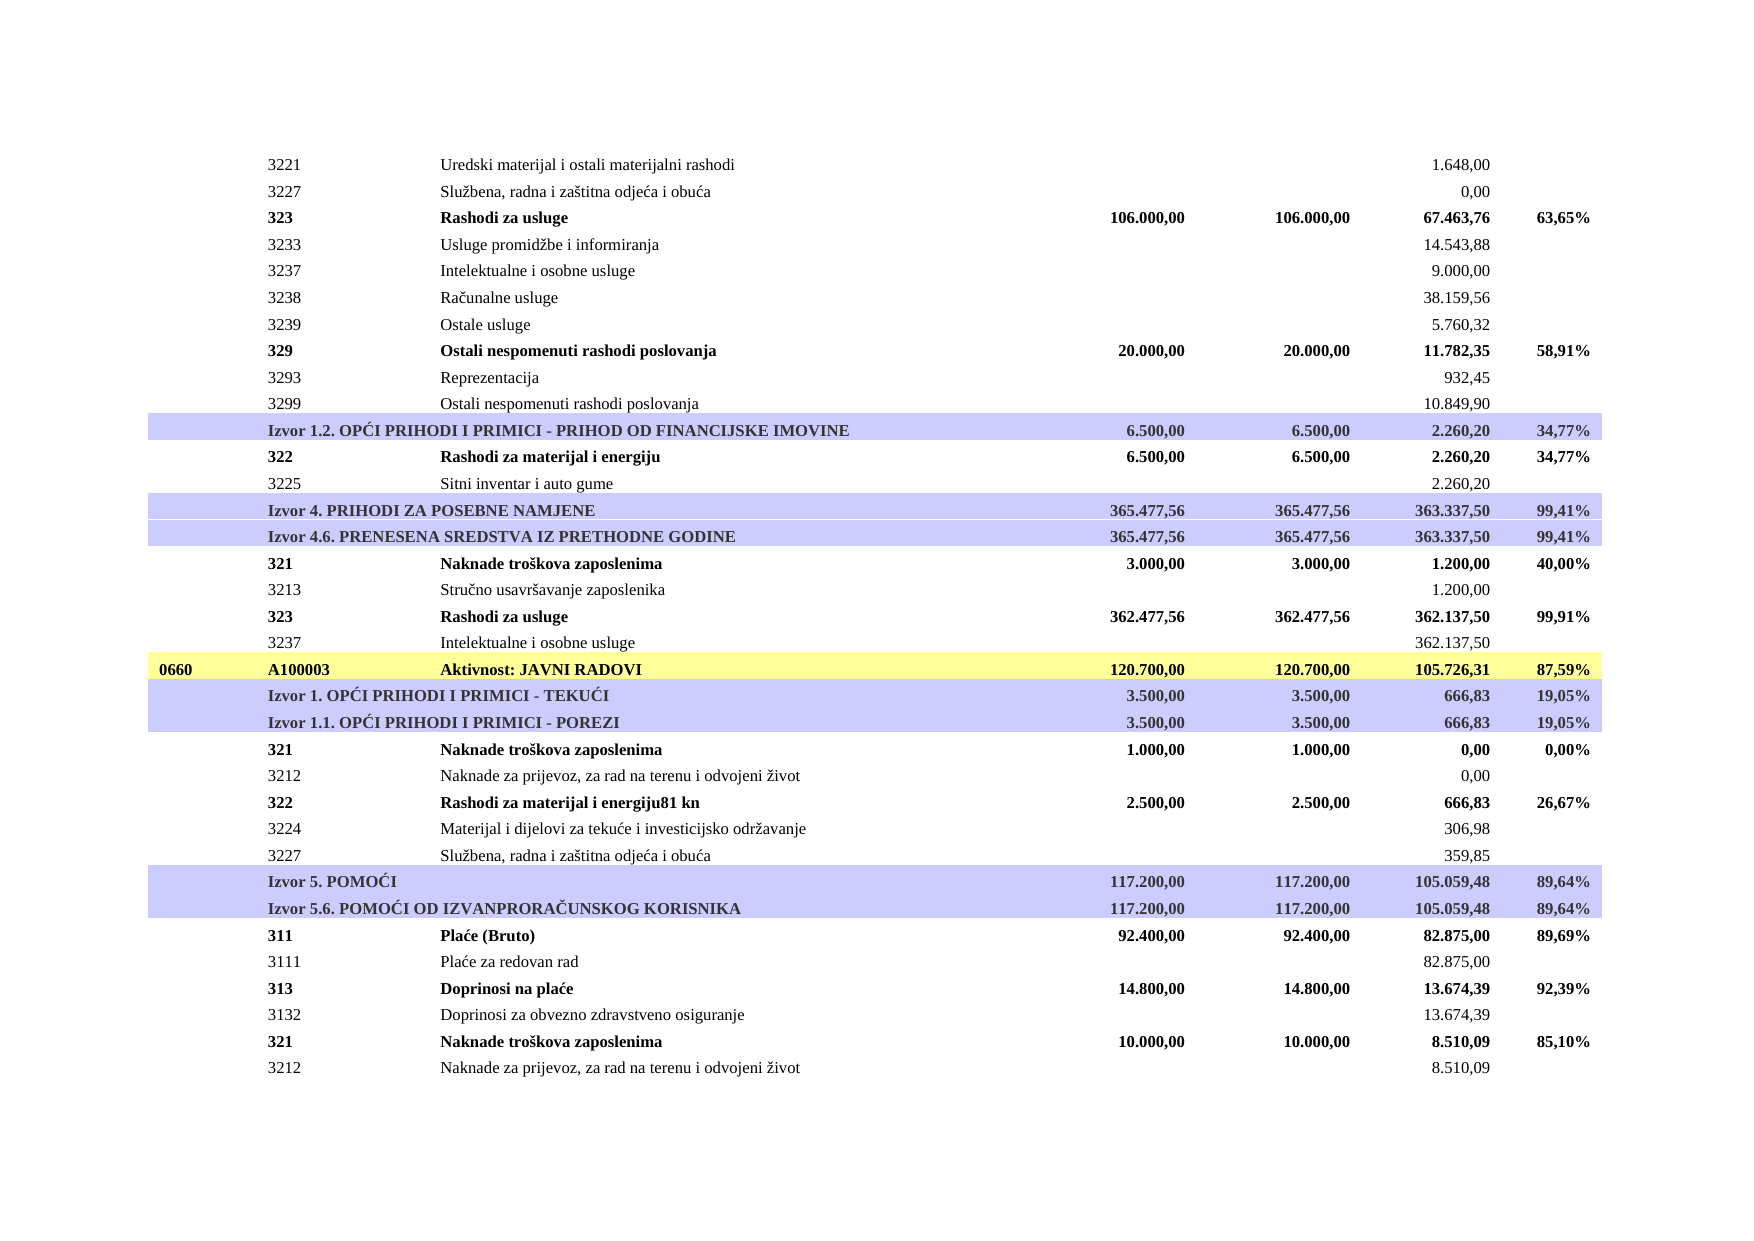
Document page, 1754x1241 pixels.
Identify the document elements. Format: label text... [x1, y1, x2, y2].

table_cell 117.200,00 [1196, 891, 1361, 918]
table_cell Uredski materijal i ostali materijalni rashodi [429, 148, 1048, 174]
table_cell 8.510,09 [1361, 1051, 1501, 1077]
table_cell 89,69% [1501, 918, 1602, 944]
table_cell 932,45 [1361, 360, 1501, 387]
table_cell Izvor 5. POMOĆI [256, 865, 1048, 891]
table_cell [148, 201, 256, 227]
table_cell 362.137,50 [1361, 599, 1501, 626]
table_cell 329 [256, 334, 429, 360]
table_cell [148, 254, 256, 280]
table_cell [1196, 626, 1361, 652]
table_cell 311 [256, 918, 429, 944]
table_cell [1048, 998, 1196, 1024]
table_cell 3.500,00 [1048, 679, 1196, 705]
table_cell [1048, 227, 1196, 254]
table_cell 14.543,88 [1361, 227, 1501, 254]
table_cell 2.260,20 [1361, 413, 1501, 440]
table_cell Rashodi za usluge [429, 201, 1048, 227]
table_cell [148, 307, 256, 333]
table_cell 120.700,00 [1048, 652, 1196, 679]
table_cell 3238 [256, 280, 429, 307]
table_cell [148, 705, 256, 732]
table_cell 92.400,00 [1196, 918, 1361, 944]
table_cell 323 [256, 201, 429, 227]
table_cell 0,00 [1361, 174, 1501, 201]
table_cell [148, 998, 256, 1024]
table_cell 3225 [256, 466, 429, 493]
table_cell [1196, 148, 1361, 174]
table_cell [148, 546, 256, 573]
table_cell [148, 679, 256, 705]
table_cell 20.000,00 [1196, 334, 1361, 360]
table_cell [1501, 945, 1602, 971]
table_cell 1.200,00 [1361, 573, 1501, 599]
table_cell 1.000,00 [1196, 732, 1361, 758]
table_cell [1501, 573, 1602, 599]
table_cell [148, 413, 256, 440]
table_cell [1048, 573, 1196, 599]
table_cell [148, 520, 256, 546]
table_cell [1501, 1051, 1602, 1077]
table_cell [1196, 466, 1361, 493]
table_cell [148, 812, 256, 838]
table_cell [1048, 280, 1196, 307]
table_cell 1.648,00 [1361, 148, 1501, 174]
table_cell [1501, 307, 1602, 333]
table_cell [148, 626, 256, 652]
table_cell 666,83 [1361, 705, 1501, 732]
table_cell [1501, 838, 1602, 865]
table_cell 3212 [256, 1051, 429, 1077]
table_cell [1501, 387, 1602, 413]
table_cell 106.000,00 [1196, 201, 1361, 227]
table_cell [1196, 174, 1361, 201]
table_cell 19,05% [1501, 679, 1602, 705]
table_cell 14.800,00 [1048, 971, 1196, 998]
table_cell [1196, 759, 1361, 785]
table_cell [1501, 148, 1602, 174]
table_cell 365.477,56 [1196, 493, 1361, 519]
table_cell 34,77% [1501, 413, 1602, 440]
table_cell 6.500,00 [1196, 413, 1361, 440]
table_cell 363.337,50 [1361, 520, 1501, 546]
table_cell Doprinosi na plaće [429, 971, 1048, 998]
table_cell 666,83 [1361, 785, 1501, 812]
table_cell [1048, 174, 1196, 201]
table_cell [148, 573, 256, 599]
table_cell 359,85 [1361, 838, 1501, 865]
table_cell [1048, 759, 1196, 785]
table_cell Sitni inventar i auto gume [429, 466, 1048, 493]
table_cell [1196, 307, 1361, 333]
table_cell Službena, radna i zaštitna odjeća i obuća [429, 838, 1048, 865]
table_cell Aktivnost: JAVNI RADOVI [429, 652, 1048, 679]
table_cell 105.059,48 [1361, 891, 1501, 918]
table_cell [1196, 254, 1361, 280]
table_cell Reprezentacija [429, 360, 1048, 387]
table_cell Naknade za prijevoz, za rad na terenu i odvojeni život [429, 759, 1048, 785]
table_cell [1048, 838, 1196, 865]
table_cell [148, 148, 256, 174]
table_cell [1501, 998, 1602, 1024]
table_cell 2.260,20 [1361, 440, 1501, 466]
table_cell 0,00 [1361, 759, 1501, 785]
table_cell 3.500,00 [1196, 679, 1361, 705]
table_cell [148, 360, 256, 387]
table_cell 5.760,32 [1361, 307, 1501, 333]
table_cell 13.674,39 [1361, 998, 1501, 1024]
table_cell A100003 [256, 652, 429, 679]
table_cell [1196, 573, 1361, 599]
table_cell 26,67% [1501, 785, 1602, 812]
table_cell Ostali nespomenuti rashodi poslovanja [429, 387, 1048, 413]
table_cell 92.400,00 [1048, 918, 1196, 944]
table_cell 0660 [148, 652, 256, 679]
table_cell 13.674,39 [1361, 971, 1501, 998]
table_cell 117.200,00 [1048, 865, 1196, 891]
table_cell [1501, 174, 1602, 201]
table_cell 3.000,00 [1196, 546, 1361, 573]
table_cell [1196, 227, 1361, 254]
table_cell 1.000,00 [1048, 732, 1196, 758]
table_cell 9.000,00 [1361, 254, 1501, 280]
table_cell Službena, radna i zaštitna odjeća i obuća [429, 174, 1048, 201]
table_cell 10.000,00 [1048, 1024, 1196, 1051]
table_cell 3111 [256, 945, 429, 971]
table_cell Naknade troškova zaposlenima [429, 1024, 1048, 1051]
table_cell 362.137,50 [1361, 626, 1501, 652]
table_cell 92,39% [1501, 971, 1602, 998]
table_cell 3212 [256, 759, 429, 785]
table_cell [148, 785, 256, 812]
table_cell 117.200,00 [1048, 891, 1196, 918]
table_cell Intelektualne i osobne usluge [429, 626, 1048, 652]
table_cell [1048, 360, 1196, 387]
table_cell [148, 759, 256, 785]
table_cell 0,00 [1361, 732, 1501, 758]
table_cell [1501, 360, 1602, 387]
table_cell [148, 1024, 256, 1051]
table_cell [1048, 626, 1196, 652]
table_cell 666,83 [1361, 679, 1501, 705]
table_cell Računalne usluge [429, 280, 1048, 307]
table_cell Usluge promidžbe i informiranja [429, 227, 1048, 254]
table_cell Stručno usavršavanje zaposlenika [429, 573, 1048, 599]
table_cell [148, 334, 256, 360]
table_cell 3293 [256, 360, 429, 387]
table_cell 365.477,56 [1048, 493, 1196, 519]
table_cell Naknade troškova zaposlenima [429, 732, 1048, 758]
table_cell 99,41% [1501, 520, 1602, 546]
table_cell 321 [256, 546, 429, 573]
table_cell [1048, 1051, 1196, 1077]
table_cell 3.000,00 [1048, 546, 1196, 573]
table_cell Ostali nespomenuti rashodi poslovanja [429, 334, 1048, 360]
table_cell [1196, 1051, 1361, 1077]
table_cell Izvor 5.6. POMOĆI OD IZVANPRORAČUNSKOG KORISNIKA [256, 891, 1048, 918]
table_cell Plaće (Bruto) [429, 918, 1048, 944]
table_cell Plaće za redovan rad [429, 945, 1048, 971]
table_cell 117.200,00 [1196, 865, 1361, 891]
table_cell [1048, 466, 1196, 493]
table_cell 10.849,90 [1361, 387, 1501, 413]
table_cell Naknade troškova zaposlenima [429, 546, 1048, 573]
table_cell [1048, 945, 1196, 971]
table_cell [1048, 307, 1196, 333]
table_cell 321 [256, 1024, 429, 1051]
table_cell [1501, 280, 1602, 307]
table_cell 19,05% [1501, 705, 1602, 732]
table_cell 3237 [256, 254, 429, 280]
table_cell [148, 227, 256, 254]
table_cell 105.726,31 [1361, 652, 1501, 679]
table_cell 63,65% [1501, 201, 1602, 227]
table_cell 323 [256, 599, 429, 626]
table_cell 6.500,00 [1048, 413, 1196, 440]
table_cell Doprinosi za obvezno zdravstveno osiguranje [429, 998, 1048, 1024]
table_cell [148, 466, 256, 493]
table_cell 11.782,35 [1361, 334, 1501, 360]
table_cell 106.000,00 [1048, 201, 1196, 227]
table_cell [1048, 254, 1196, 280]
table_cell Rashodi za materijal i energiju81 kn [429, 785, 1048, 812]
table_cell [148, 1051, 256, 1077]
table_cell 3.500,00 [1196, 705, 1361, 732]
table_cell Izvor 4.6. PRENESENA SREDSTVA IZ PRETHODNE GODINE [256, 520, 1048, 546]
table_cell [148, 891, 256, 918]
table_cell 306,98 [1361, 812, 1501, 838]
table_cell [1048, 387, 1196, 413]
table_cell [1196, 945, 1361, 971]
table_cell [148, 387, 256, 413]
table_cell 3132 [256, 998, 429, 1024]
table_cell [1196, 998, 1361, 1024]
table_cell Izvor 4. PRIHODI ZA POSEBNE NAMJENE [256, 493, 1048, 519]
table_cell [148, 945, 256, 971]
table_cell 6.500,00 [1196, 440, 1361, 466]
table_cell [1501, 254, 1602, 280]
table_cell [1501, 466, 1602, 493]
table_cell 89,64% [1501, 865, 1602, 891]
table_cell 99,91% [1501, 599, 1602, 626]
table_cell 89,64% [1501, 891, 1602, 918]
table_cell [1196, 838, 1361, 865]
table_cell 3224 [256, 812, 429, 838]
table_cell 365.477,56 [1048, 520, 1196, 546]
table_cell 322 [256, 440, 429, 466]
table_cell 10.000,00 [1196, 1024, 1361, 1051]
table_cell 2.500,00 [1048, 785, 1196, 812]
table_cell 105.059,48 [1361, 865, 1501, 891]
table_cell 40,00% [1501, 546, 1602, 573]
table_cell Rashodi za materijal i energiju [429, 440, 1048, 466]
table_cell 82.875,00 [1361, 918, 1501, 944]
table_cell 1.200,00 [1361, 546, 1501, 573]
table_cell 67.463,76 [1361, 201, 1501, 227]
table_cell [1501, 759, 1602, 785]
table_cell Izvor 1. OPĆI PRIHODI I PRIMICI - TEKUĆI [256, 679, 1048, 705]
table_cell 3221 [256, 148, 429, 174]
table_cell 14.800,00 [1196, 971, 1361, 998]
table_cell [1196, 387, 1361, 413]
table_cell [1048, 148, 1196, 174]
table_cell 87,59% [1501, 652, 1602, 679]
table_cell 362.477,56 [1048, 599, 1196, 626]
table_cell [1196, 360, 1361, 387]
table_cell [148, 865, 256, 891]
table_cell Rashodi za usluge [429, 599, 1048, 626]
table_cell [1196, 280, 1361, 307]
table_cell 85,10% [1501, 1024, 1602, 1051]
table_cell [148, 971, 256, 998]
table_cell 2.260,20 [1361, 466, 1501, 493]
table_cell 82.875,00 [1361, 945, 1501, 971]
table_cell 362.477,56 [1196, 599, 1361, 626]
table_cell 58,91% [1501, 334, 1602, 360]
table_cell 2.500,00 [1196, 785, 1361, 812]
table_cell 6.500,00 [1048, 440, 1196, 466]
table_cell 363.337,50 [1361, 493, 1501, 519]
table_cell [1501, 626, 1602, 652]
table_cell Intelektualne i osobne usluge [429, 254, 1048, 280]
table_cell 0,00% [1501, 732, 1602, 758]
table_cell 3213 [256, 573, 429, 599]
table_cell [148, 918, 256, 944]
table_cell 322 [256, 785, 429, 812]
table_cell Izvor 1.2. OPĆI PRIHODI I PRIMICI - PRIHOD OD FINANCIJSKE IMOVINE [256, 413, 1048, 440]
table_cell [148, 599, 256, 626]
table_cell [1501, 812, 1602, 838]
table_cell 3.500,00 [1048, 705, 1196, 732]
table_cell 34,77% [1501, 440, 1602, 466]
table_cell 38.159,56 [1361, 280, 1501, 307]
table_cell Materijal i dijelovi za tekuće i investicijsko održavanje [429, 812, 1048, 838]
table_cell Izvor 1.1. OPĆI PRIHODI I PRIMICI - POREZI [256, 705, 1048, 732]
table_cell 20.000,00 [1048, 334, 1196, 360]
table_cell 3299 [256, 387, 429, 413]
table_cell 120.700,00 [1196, 652, 1361, 679]
table_cell Naknade za prijevoz, za rad na terenu i odvojeni život [429, 1051, 1048, 1077]
table_cell 8.510,09 [1361, 1024, 1501, 1051]
table_cell 3239 [256, 307, 429, 333]
table_cell Ostale usluge [429, 307, 1048, 333]
table_cell [148, 280, 256, 307]
table_cell [1501, 227, 1602, 254]
table_cell 3227 [256, 174, 429, 201]
table_cell 3233 [256, 227, 429, 254]
table_cell 313 [256, 971, 429, 998]
table_cell 321 [256, 732, 429, 758]
table_cell [148, 493, 256, 519]
table_cell 3237 [256, 626, 429, 652]
table_cell [148, 440, 256, 466]
table_cell 365.477,56 [1196, 520, 1361, 546]
table_cell [148, 174, 256, 201]
table_cell [148, 732, 256, 758]
table_cell 99,41% [1501, 493, 1602, 519]
table_cell [148, 838, 256, 865]
table_cell 3227 [256, 838, 429, 865]
table_cell [1196, 812, 1361, 838]
table_cell [1048, 812, 1196, 838]
